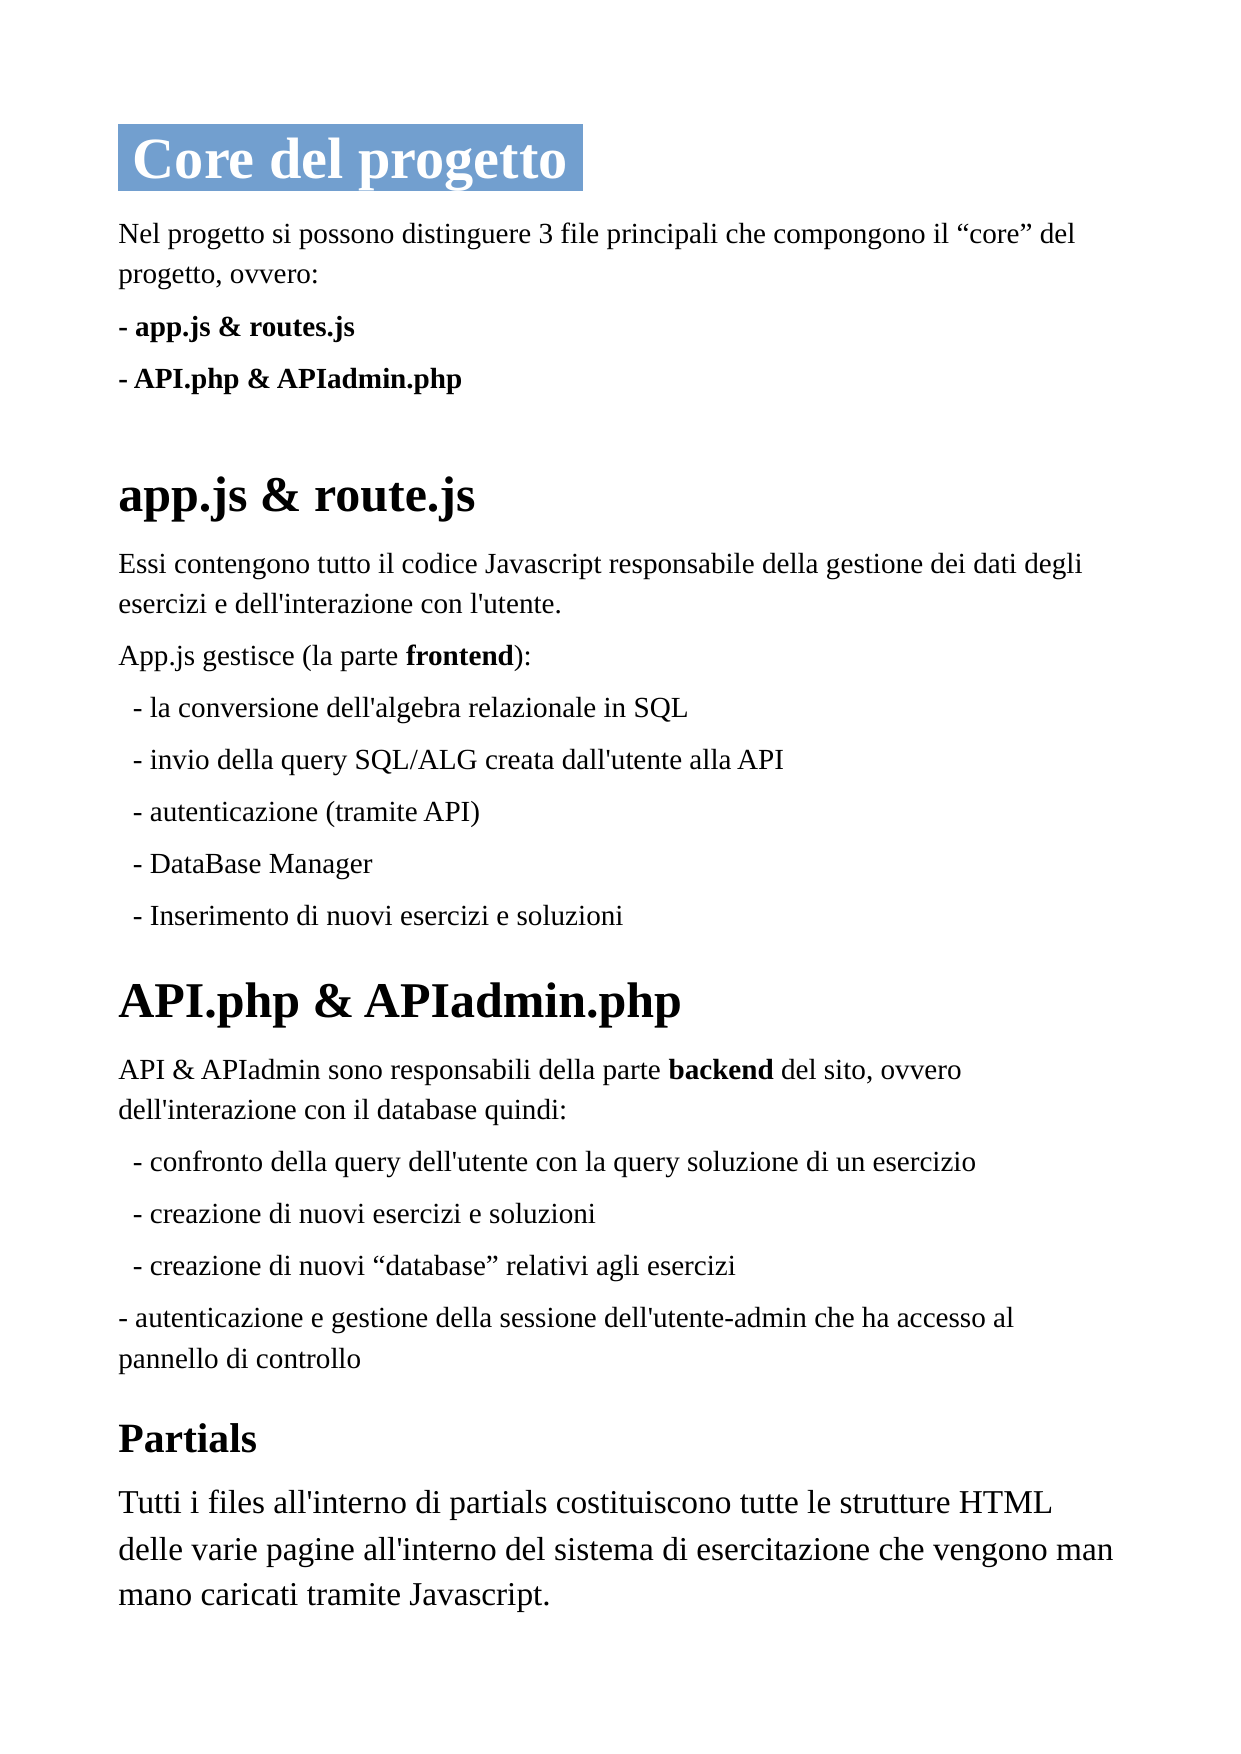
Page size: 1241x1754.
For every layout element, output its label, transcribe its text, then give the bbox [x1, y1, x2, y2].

text app.js & route.js [118, 465, 1122, 522]
text - confronto della query dell'utente con la query soluzione di un esercizio [118, 1144, 1122, 1178]
text - creazione di nuovi esercizi e soluzioni [118, 1196, 1122, 1230]
text - Inserimento di nuovi esercizi e soluzioni [118, 898, 1122, 932]
text - invio della query SQL/ALG creata dall'utente alla API [118, 742, 1122, 776]
text - autenticazione e gestione della sessione dell'utente-admin che ha accesso al pannello di controllo [118, 1301, 1122, 1374]
text Tutti i files all'interno di partials costituiscono tutte le strutture HTML delle varie pagine all'interno del sistema di esercitazione che vengono man mano caricati tramite Javascript. [118, 1483, 1122, 1613]
text - DataBase Manager [118, 846, 1122, 880]
text - API.php & APIadmin.php [118, 361, 1122, 394]
text App.js gestisce (la parte frontend): [118, 638, 1122, 672]
text Core del progetto [118, 124, 1122, 191]
text API & APIadmin sono responsabili della parte backend del sito, ovvero dell'interazione con il database quindi: [118, 1052, 1122, 1126]
text - autenticazione (tramite API) [118, 794, 1122, 828]
text - la conversione dell'algebra relazionale in SQL [118, 690, 1122, 724]
text API.php & APIadmin.php [118, 971, 1122, 1029]
text Nel progetto si possono distinguere 3 file principali che compongono il “core” del progetto, ovvero: [118, 216, 1122, 290]
text - app.js & routes.js [118, 309, 1122, 342]
text - creazione di nuovi “database” relativi agli esercizi [118, 1248, 1122, 1282]
text Essi contengono tutto il codice Javascript responsabile della gestione dei dati degli esercizi e dell'interazione con l'utente. [118, 546, 1122, 619]
text Partials [118, 1413, 1122, 1461]
